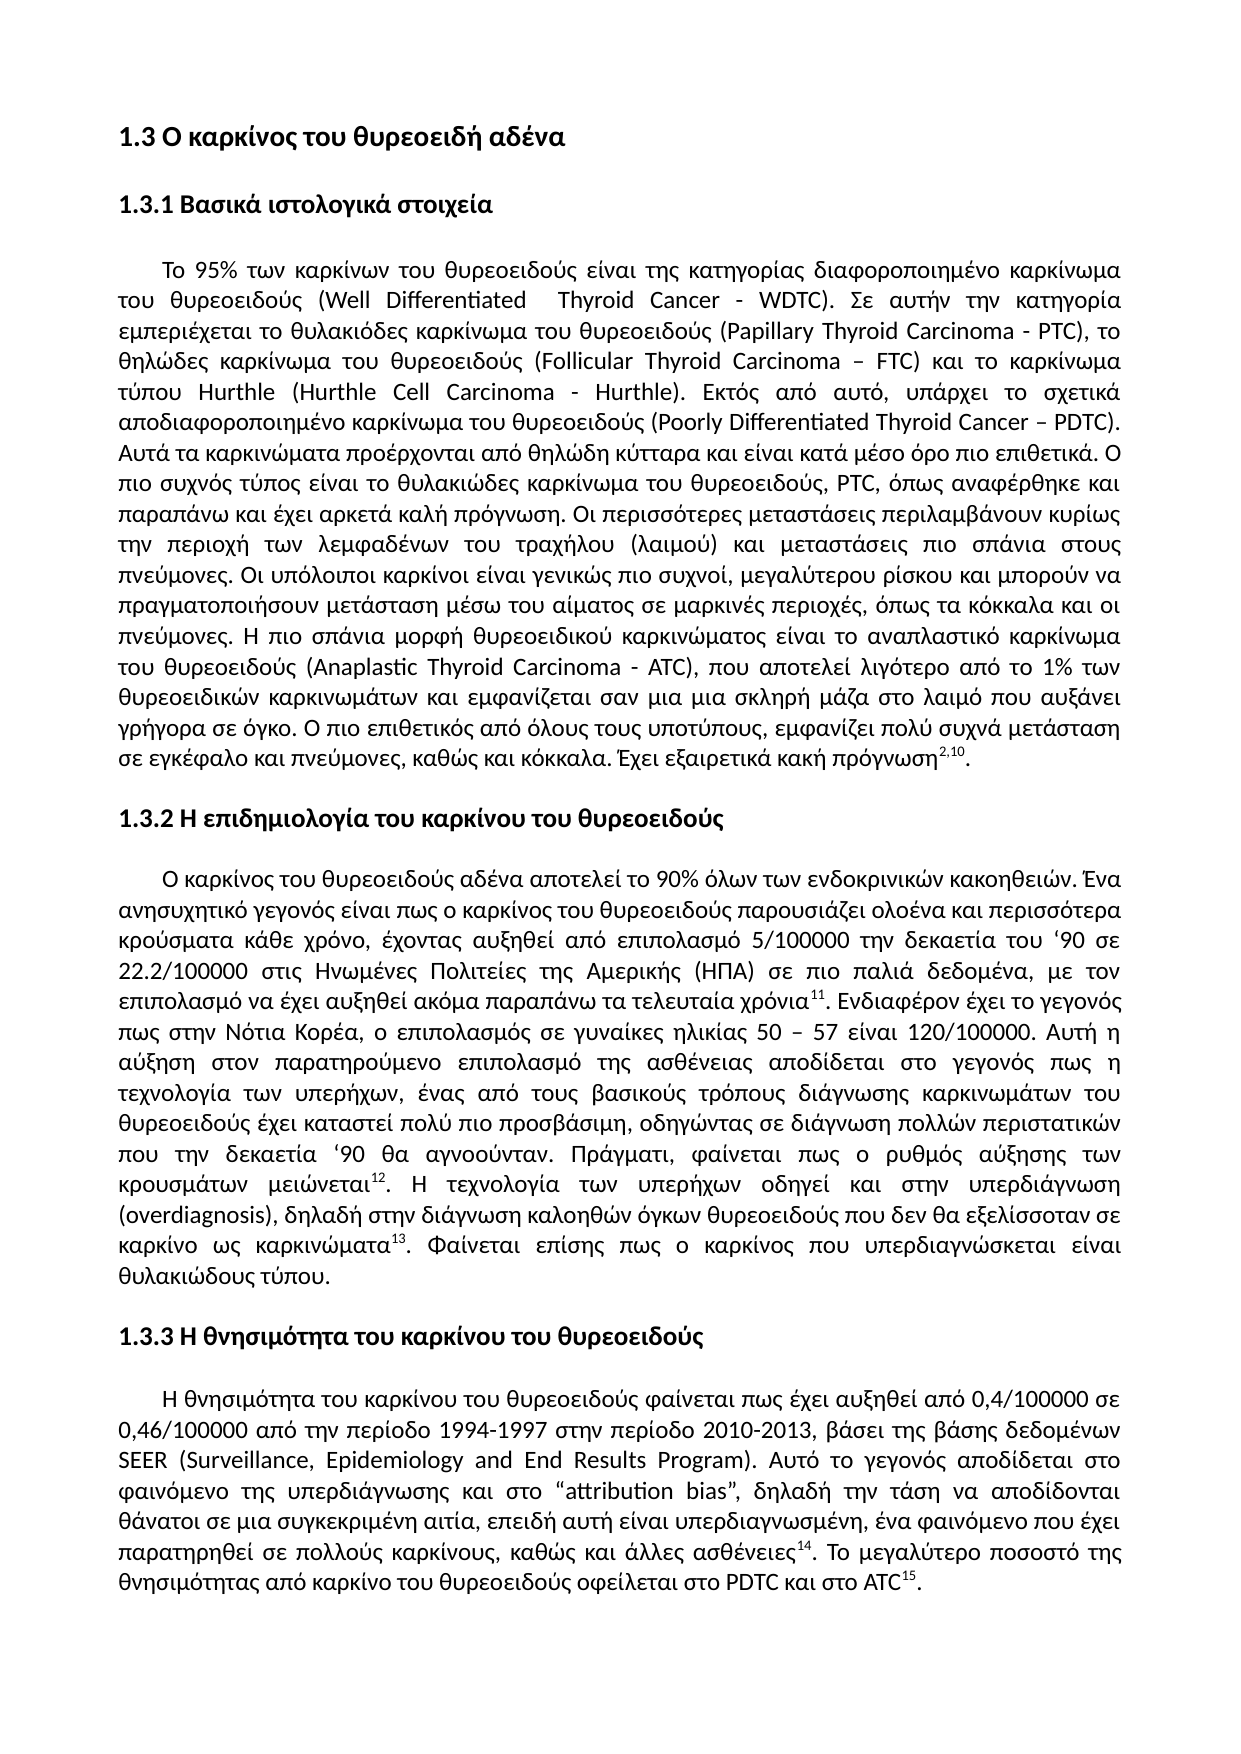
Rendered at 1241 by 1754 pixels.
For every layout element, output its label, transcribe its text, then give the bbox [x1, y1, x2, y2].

subtitle 1.3.1 Βασικά ιστολογικά στοιχεία [118, 187, 1122, 220]
text Ο καρκίνος του θυρεοειδούς αδένα αποτελεί το 90% όλων των ενδοκρινικών κακοηθειών. Ένα ανησυχητικό γεγονός είναι πως ο καρκίνος του θυρεοειδούς παρουσιάζει ολοένα και περισσότερα κρούσματα κάθε χρόνο, έχοντας αυξηθεί από επιπολασμό 5/100000 την δεκαετία του ‘90 σε 22.2/100000 στις Ηνωμένες Πολιτείες της Αμερικής (ΗΠΑ) σε πιο παλιά δεδομένα, με τον επιπολασμό να έχει αυξηθεί ακόμα παραπάνω τα τελευταία χρόνια11. Ενδιαφέρον έχει το γεγονός πως στην Νότια Κορέα, ο επιπολασμός σε γυναίκες ηλικίας 50 – 57 είναι 120/100000. Αυτή η αύξηση στον παρατηρούμενο επιπολασμό της ασθένειας αποδίδεται στο γεγονός πως η τεχνολογία των υπερήχων, ένας από τους βασικούς τρόπους διάγνωσης καρκινωμάτων του θυρεοειδούς έχει καταστεί πολύ πιο προσβάσιμη, οδηγώντας σε διάγνωση πολλών περιστατικών που την δεκαετία ‘90 θα αγνοούνταν. Πράγματι, φαίνεται πως ο ρυθμός αύξησης των κρουσμάτων μειώνεται12. Η τεχνολογία των υπερήχων οδηγεί και στην υπερδιάγνωση (overdiagnosis), δηλαδή στην διάγνωση καλοηθών όγκων θυρεοειδούς που δεν θα εξελίσσοταν σε καρκίνο ως καρκινώματα13. Φαίνεται επίσης πως ο καρκίνος που υπερδιαγνώσκεται είναι θυλακιώδους τύπου. [118, 863, 1122, 1291]
text Το 95% των καρκίνων του θυρεοειδούς είναι της κατηγορίας διαφοροποιημένο καρκίνωμα του θυρεοειδούς (Well Differentiated Thyroid Cancer - WDTC). Σε αυτήν την κατηγορία εμπεριέχεται το θυλακιόδες καρκίνωμα του θυρεοειδούς (Papillary Thyroid Carcinoma - PTC), το θηλώδες καρκίνωμα του θυρεοειδούς (Follicular Thyroid Carcinoma – FTC) και το καρκίνωμα τύπου Hurthle (Hurthle Cell Carcinoma - Hurthle). Εκτός από αυτό, υπάρχει το σχετικά αποδιαφοροποιημένο καρκίνωμα του θυρεοειδούς (Poorly Differentiated Thyroid Cancer – PDTC). Αυτά τα καρκινώματα προέρχονται από θηλώδη κύτταρα και είναι κατά μέσο όρο πιο επιθετικά. Ο πιο συχνός τύπος είναι το θυλακιώδες καρκίνωμα του θυρεοειδούς, PTC, όπως αναφέρθηκε και παραπάνω και έχει αρκετά καλή πρόγνωση. Οι περισσότερες μεταστάσεις περιλαμβάνουν κυρίως την περιοχή των λεμφαδένων του τραχήλου (λαιμού) και μεταστάσεις πιο σπάνια στους πνεύμονες. Οι υπόλοιποι καρκίνοι είναι γενικώς πιο συχνοί, μεγαλύτερου ρίσκου και μπορούν να πραγματοποιήσουν μετάσταση μέσω του αίματος σε μαρκινές περιοχές, όπως τα κόκκαλα και οι πνεύμονες. Η πιο σπάνια μορφή θυρεοειδικού καρκινώματος είναι το αναπλαστικό καρκίνωμα του θυρεοειδούς (Anaplastic Thyroid Carcinoma - ATC), που αποτελεί λιγότερο από το 1% των θυρεοειδικών καρκινωμάτων και εμφανίζεται σαν μια μια σκληρή μάζα στο λαιμό που αυξάνει γρήγορα σε όγκο. Ο πιο επιθετικός από όλους τους υποτύπους, εμφανίζει πολύ συχνά μετάσταση σε εγκέφαλο και πνεύμονες, καθώς και κόκκαλα. Έχει εξαιρετικά κακή πρόγνωση2,10. [118, 254, 1122, 773]
subtitle 1.3.3 Η θνησιμότητα του καρκίνου του θυρεοειδούς [118, 1319, 1122, 1352]
subtitle 1.3.2 Η επιδημιολογία του καρκίνου του θυρεοειδούς [118, 801, 1122, 834]
subtitle 1.3 Ο καρκίνος του θυρεοειδή αδένα [118, 118, 1122, 154]
text Η θνησιμότητα του καρκίνου του θυρεοειδούς φαίνεται πως έχει αυξηθεί από 0,4/100000 σε 0,46/100000 από την περίοδο 1994-1997 στην περίοδο 2010-2013, βάσει της βάσης δεδομένων SEER (Surveillance, Epidemiology and End Results Program). Αυτό το γεγονός αποδίδεται στο φαινόμενο της υπερδιάγνωσης και στο “attribution bias”, δηλαδή την τάση να αποδίδονται θάνατοι σε μια συγκεκριμένη αιτία, επειδή αυτή είναι υπερδιαγνωσμένη, ένα φαινόμενο που έχει παρατηρηθεί σε πολλούς καρκίνους, καθώς και άλλες ασθένειες14. Το μεγαλύτερο ποσοστό της θνησιμότητας από καρκίνο του θυρεοειδούς οφείλεται στο PDTC και στο ATC15. [118, 1383, 1122, 1597]
